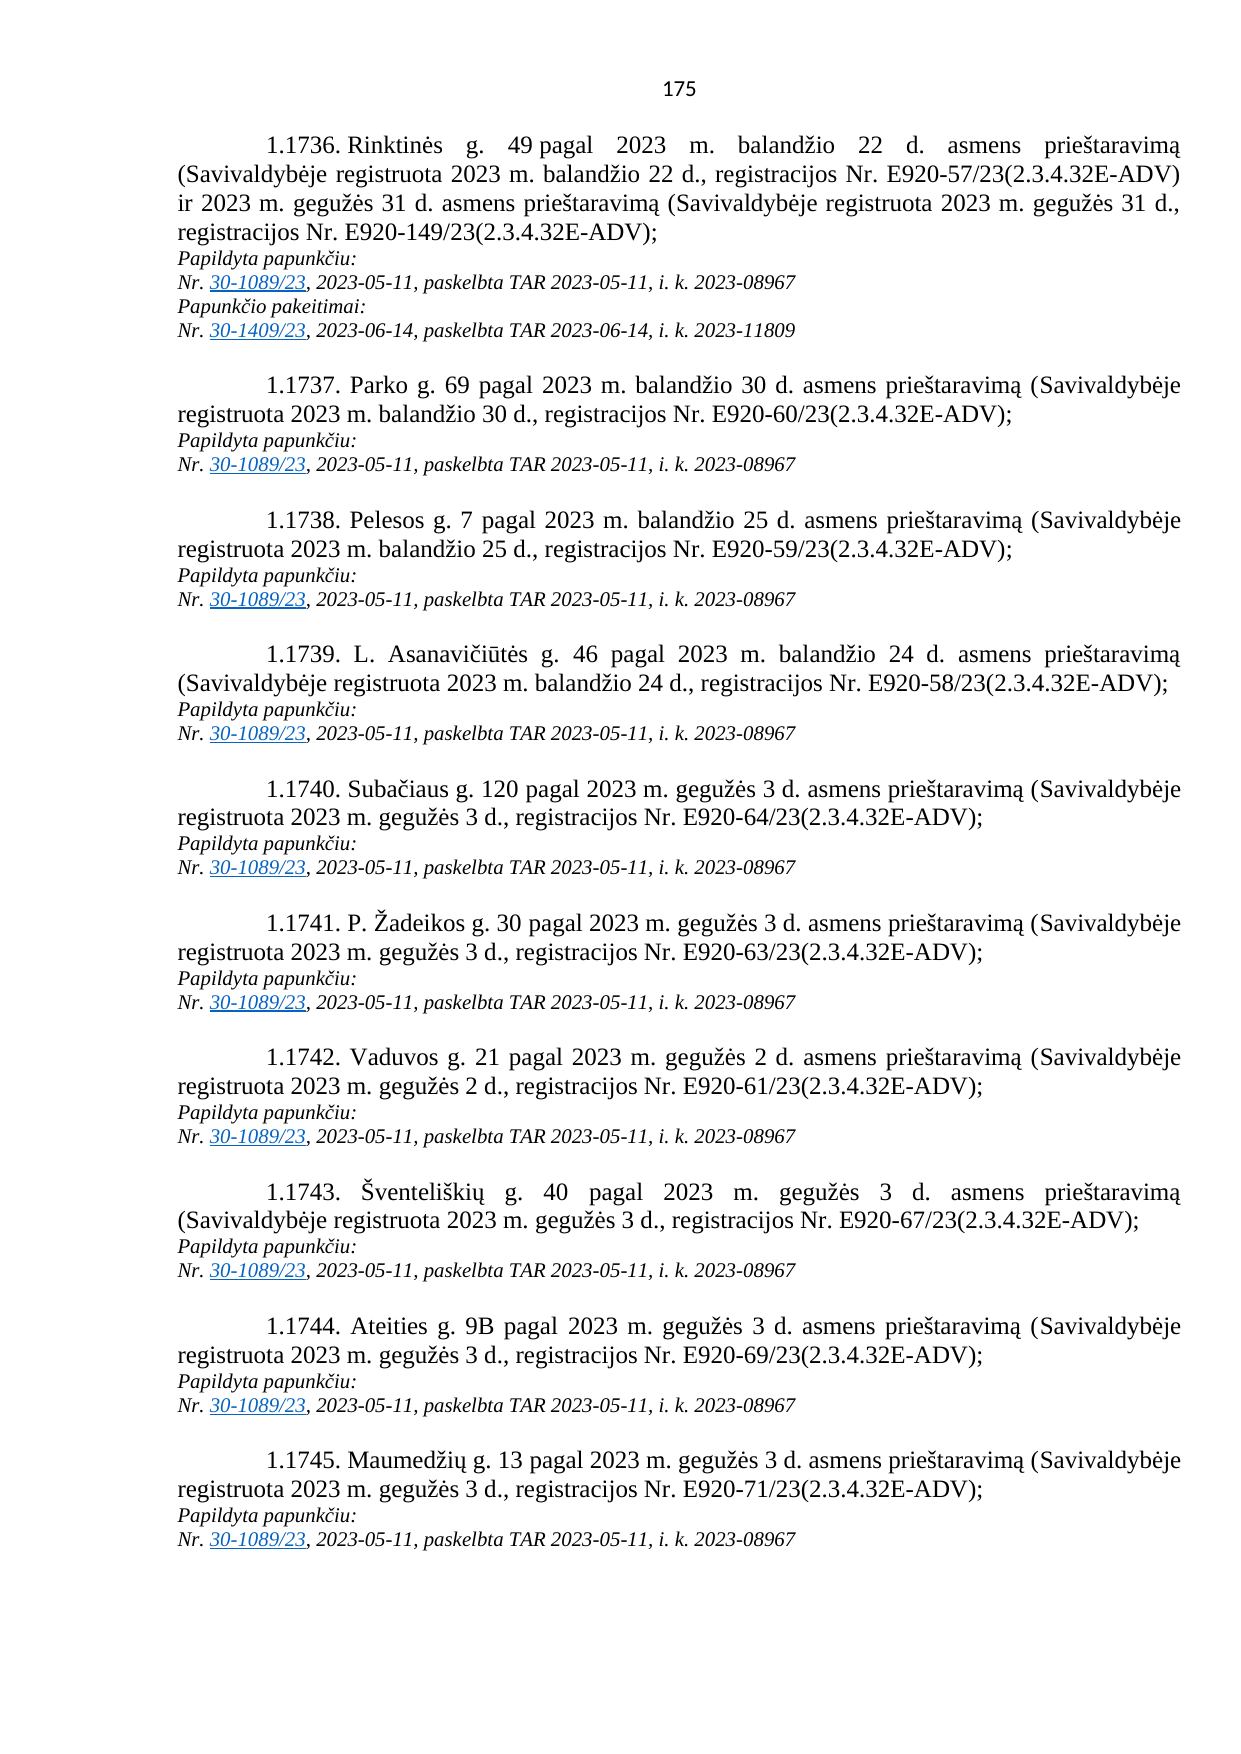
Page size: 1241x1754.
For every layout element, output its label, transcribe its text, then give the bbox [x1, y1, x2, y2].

text Nr. 30-1089/23, 2023-05-11, paskelbta TAR 2023-05-11, i. k. 2023-08967 [177, 721, 1181, 745]
text Nr. 30-1089/23, 2023-05-11, paskelbta TAR 2023-05-11, i. k. 2023-08967 [177, 587, 1181, 611]
text 1.1736. Rinktinės g. 49 pagal 2023 m. balandžio 22 d. asmens prieštaravimą (Savivaldybėje registruota 2023 m. balandžio 22 d., registracijos Nr. E920-57/23(2.3.4.32E-ADV) ir 2023 m. gegužės 31 d. asmens prieštaravimą (Savivaldybėje registruota 2023 m. gegužės 31 d., registracijos Nr. E920-149/23(2.3.4.32E-ADV); [177, 131, 1181, 246]
text Papildyta papunkčiu: [177, 1369, 1181, 1393]
text Nr. 30-1089/23, 2023-05-11, paskelbta TAR 2023-05-11, i. k. 2023-08967 [177, 270, 1181, 294]
text 1.1741. P. Žadeikos g. 30 pagal 2023 m. gegužės 3 d. asmens prieštaravimą (Savivaldybėje registruota 2023 m. gegužės 3 d., registracijos Nr. E920-63/23(2.3.4.32E-ADV); [177, 908, 1181, 966]
text Nr. 30-1409/23, 2023-06-14, paskelbta TAR 2023-06-14, i. k. 2023-11809 [177, 318, 1181, 342]
text Papildyta papunkčiu: [177, 1503, 1181, 1527]
text Nr. 30-1089/23, 2023-05-11, paskelbta TAR 2023-05-11, i. k. 2023-08967 [177, 1527, 1181, 1551]
text Papildyta papunkčiu: [177, 1100, 1181, 1124]
text Nr. 30-1089/23, 2023-05-11, paskelbta TAR 2023-05-11, i. k. 2023-08967 [177, 1258, 1181, 1282]
text Papildyta papunkčiu: [177, 966, 1181, 990]
text Papildyta papunkčiu: [177, 562, 1181, 587]
text Papildyta papunkčiu: [177, 697, 1181, 721]
text Papildyta papunkčiu: [177, 428, 1181, 452]
text 1.1744. Ateities g. 9B pagal 2023 m. gegužės 3 d. asmens prieštaravimą (Savivaldybėje registruota 2023 m. gegužės 3 d., registracijos Nr. E920-69/23(2.3.4.32E-ADV); [177, 1311, 1181, 1369]
text Nr. 30-1089/23, 2023-05-11, paskelbta TAR 2023-05-11, i. k. 2023-08967 [177, 855, 1181, 879]
text Nr. 30-1089/23, 2023-05-11, paskelbta TAR 2023-05-11, i. k. 2023-08967 [177, 452, 1181, 476]
text 1.1743. Šventeliškių g. 40 pagal 2023 m. gegužės 3 d. asmens prieštaravimą (Savivaldybėje registruota 2023 m. gegužės 3 d., registracijos Nr. E920-67/23(2.3.4.32E-ADV); [177, 1177, 1181, 1234]
text Nr. 30-1089/23, 2023-05-11, paskelbta TAR 2023-05-11, i. k. 2023-08967 [177, 990, 1181, 1014]
text 1.1742. Vaduvos g. 21 pagal 2023 m. gegužės 2 d. asmens prieštaravimą (Savivaldybėje registruota 2023 m. gegužės 2 d., registracijos Nr. E920-61/23(2.3.4.32E-ADV); [177, 1042, 1181, 1100]
text Papildyta papunkčiu: [177, 246, 1181, 270]
text Nr. 30-1089/23, 2023-05-11, paskelbta TAR 2023-05-11, i. k. 2023-08967 [177, 1393, 1181, 1417]
text 1.1739. L. Asanavičiūtės g. 46 pagal 2023 m. balandžio 24 d. asmens prieštaravimą (Savivaldybėje registruota 2023 m. balandžio 24 d., registracijos Nr. E920-58/23(2.3.4.32E-ADV); [177, 639, 1181, 697]
text 1.1740. Subačiaus g. 120 pagal 2023 m. gegužės 3 d. asmens prieštaravimą (Savivaldybėje registruota 2023 m. gegužės 3 d., registracijos Nr. E920-64/23(2.3.4.32E-ADV); [177, 774, 1181, 831]
text 1.1737. Parko g. 69 pagal 2023 m. balandžio 30 d. asmens prieštaravimą (Savivaldybėje registruota 2023 m. balandžio 30 d., registracijos Nr. E920-60/23(2.3.4.32E-ADV); [177, 371, 1181, 428]
text 1.1738. Pelesos g. 7 pagal 2023 m. balandžio 25 d. asmens prieštaravimą (Savivaldybėje registruota 2023 m. balandžio 25 d., registracijos Nr. E920-59/23(2.3.4.32E-ADV); [177, 505, 1181, 562]
text Papildyta papunkčiu: [177, 1234, 1181, 1258]
text Nr. 30-1089/23, 2023-05-11, paskelbta TAR 2023-05-11, i. k. 2023-08967 [177, 1124, 1181, 1148]
text Papildyta papunkčiu: [177, 831, 1181, 855]
text 1.1745. Maumedžių g. 13 pagal 2023 m. gegužės 3 d. asmens prieštaravimą (Savivaldybėje registruota 2023 m. gegužės 3 d., registracijos Nr. E920-71/23(2.3.4.32E-ADV); [177, 1446, 1181, 1503]
text Papunkčio pakeitimai: [177, 294, 1181, 318]
